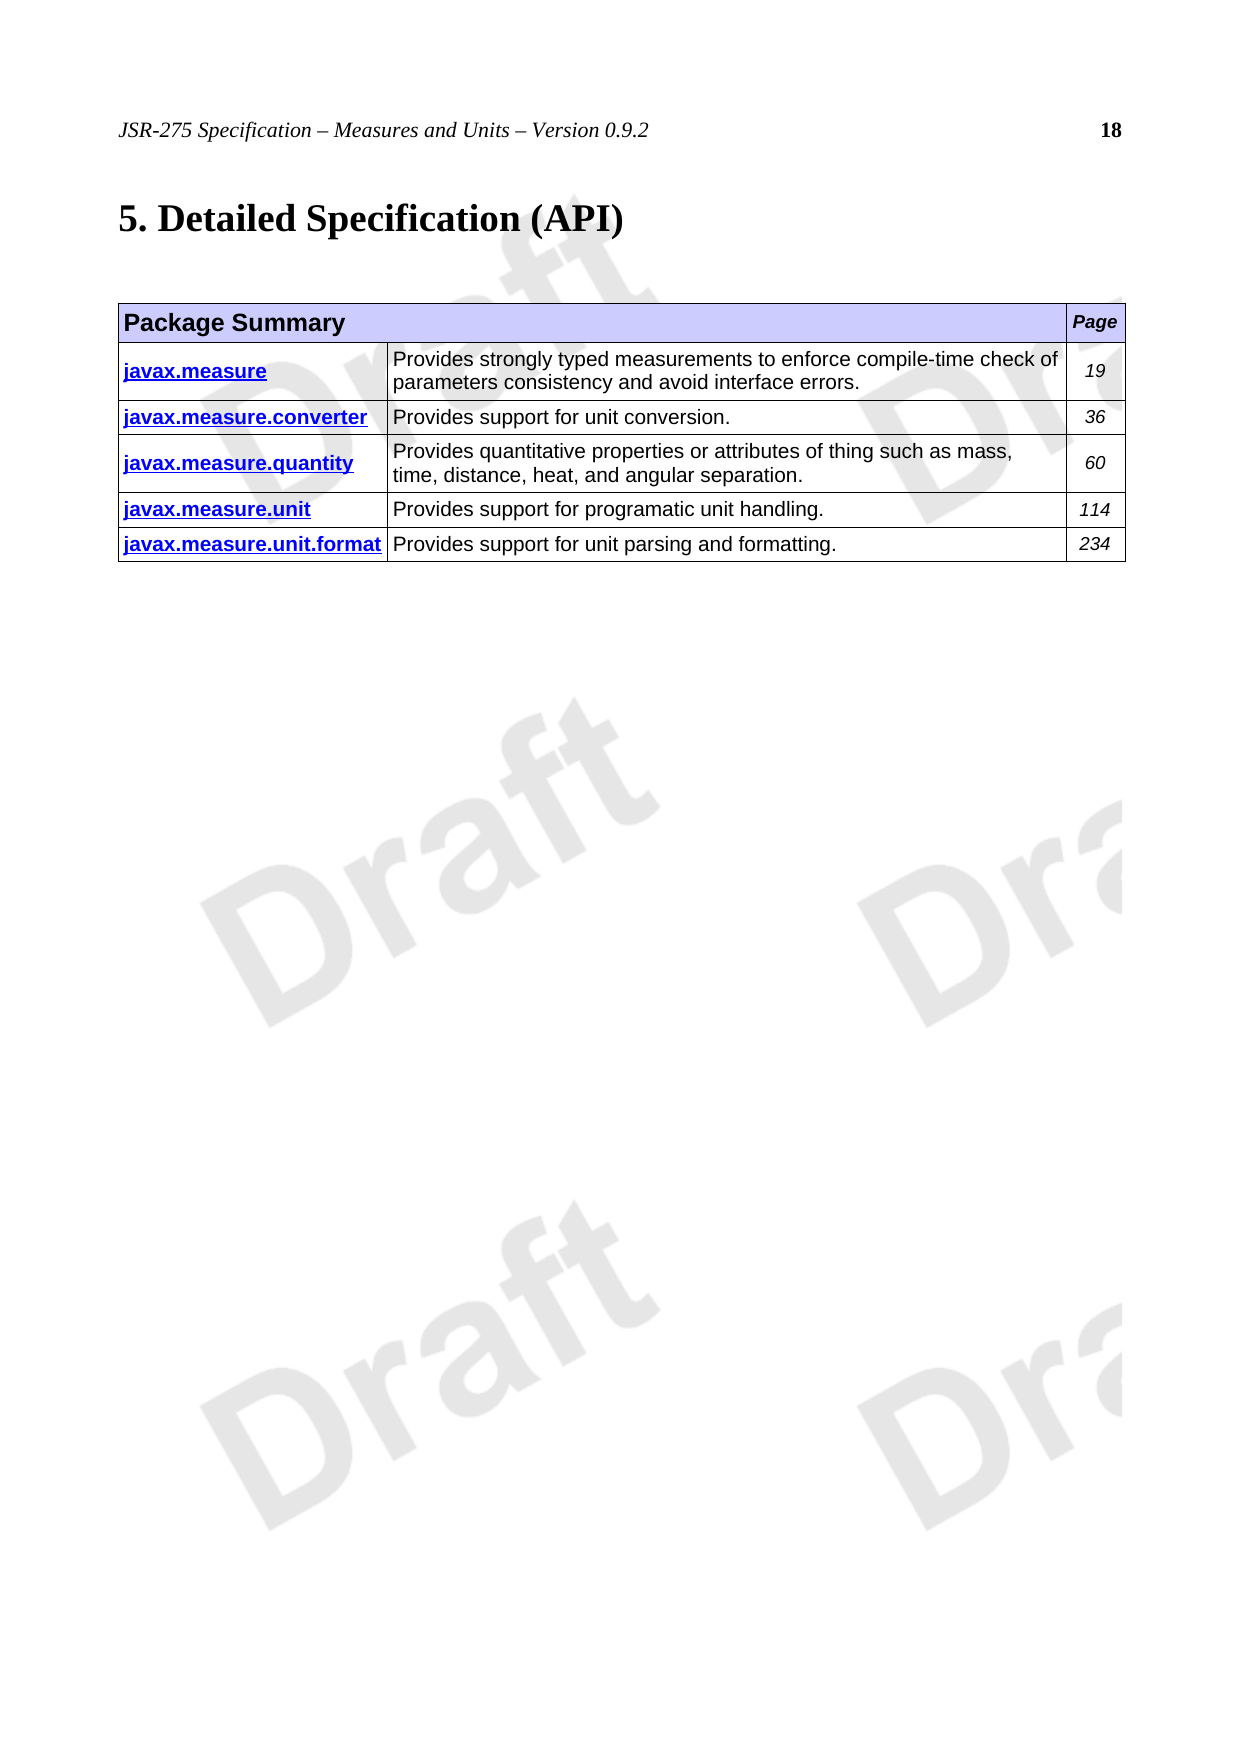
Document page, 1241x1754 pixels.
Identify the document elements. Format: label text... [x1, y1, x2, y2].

table_cell javax.measure [119, 343, 387, 400]
table_cell 233 [1067, 528, 1125, 561]
table_cell 112 [1067, 493, 1125, 527]
picture [119, 343, 387, 400]
picture [119, 493, 387, 527]
picture [1067, 528, 1122, 561]
subtitle Detailed Specification (API) [118, 197, 1122, 240]
picture [119, 528, 387, 561]
table_cell 34 [1067, 401, 1125, 434]
table_cell Provides quantitative properties or attributes of thing such as mass, time, distance, heat, and angular separation. [388, 435, 1066, 492]
picture [118, 562, 1122, 1636]
picture [119, 401, 387, 434]
picture [1067, 343, 1122, 400]
table_cell Provides support for unit conversion. [388, 401, 1066, 434]
table_cell Provides support for unit parsing and formatting. [388, 528, 1066, 561]
picture [388, 435, 1066, 492]
table_cell Provides support for programatic unit handling. [388, 493, 1066, 527]
picture [1067, 435, 1122, 492]
table_cell javax.measure.unit.format [119, 528, 387, 561]
picture [1067, 401, 1122, 434]
table_cell javax.measure.unit [119, 493, 387, 527]
picture [119, 435, 387, 492]
table_header Page [1067, 304, 1125, 342]
table_cell 17 [1067, 343, 1125, 400]
table_cell javax.measure.quantity [119, 435, 387, 492]
table_cell 58 [1067, 435, 1125, 492]
table_cell Provides strongly typed measurements to enforce compile-time check of parameters consistency and avoid interface errors. [388, 343, 1066, 400]
picture [388, 528, 1066, 561]
picture [388, 401, 1066, 434]
picture [388, 493, 1066, 527]
picture [118, 240, 1122, 303]
picture [388, 343, 1066, 400]
table_cell javax.measure.converter [119, 401, 387, 434]
picture [1067, 493, 1122, 527]
table_header Package Summary [119, 304, 1066, 342]
picture [118, 117, 1122, 197]
